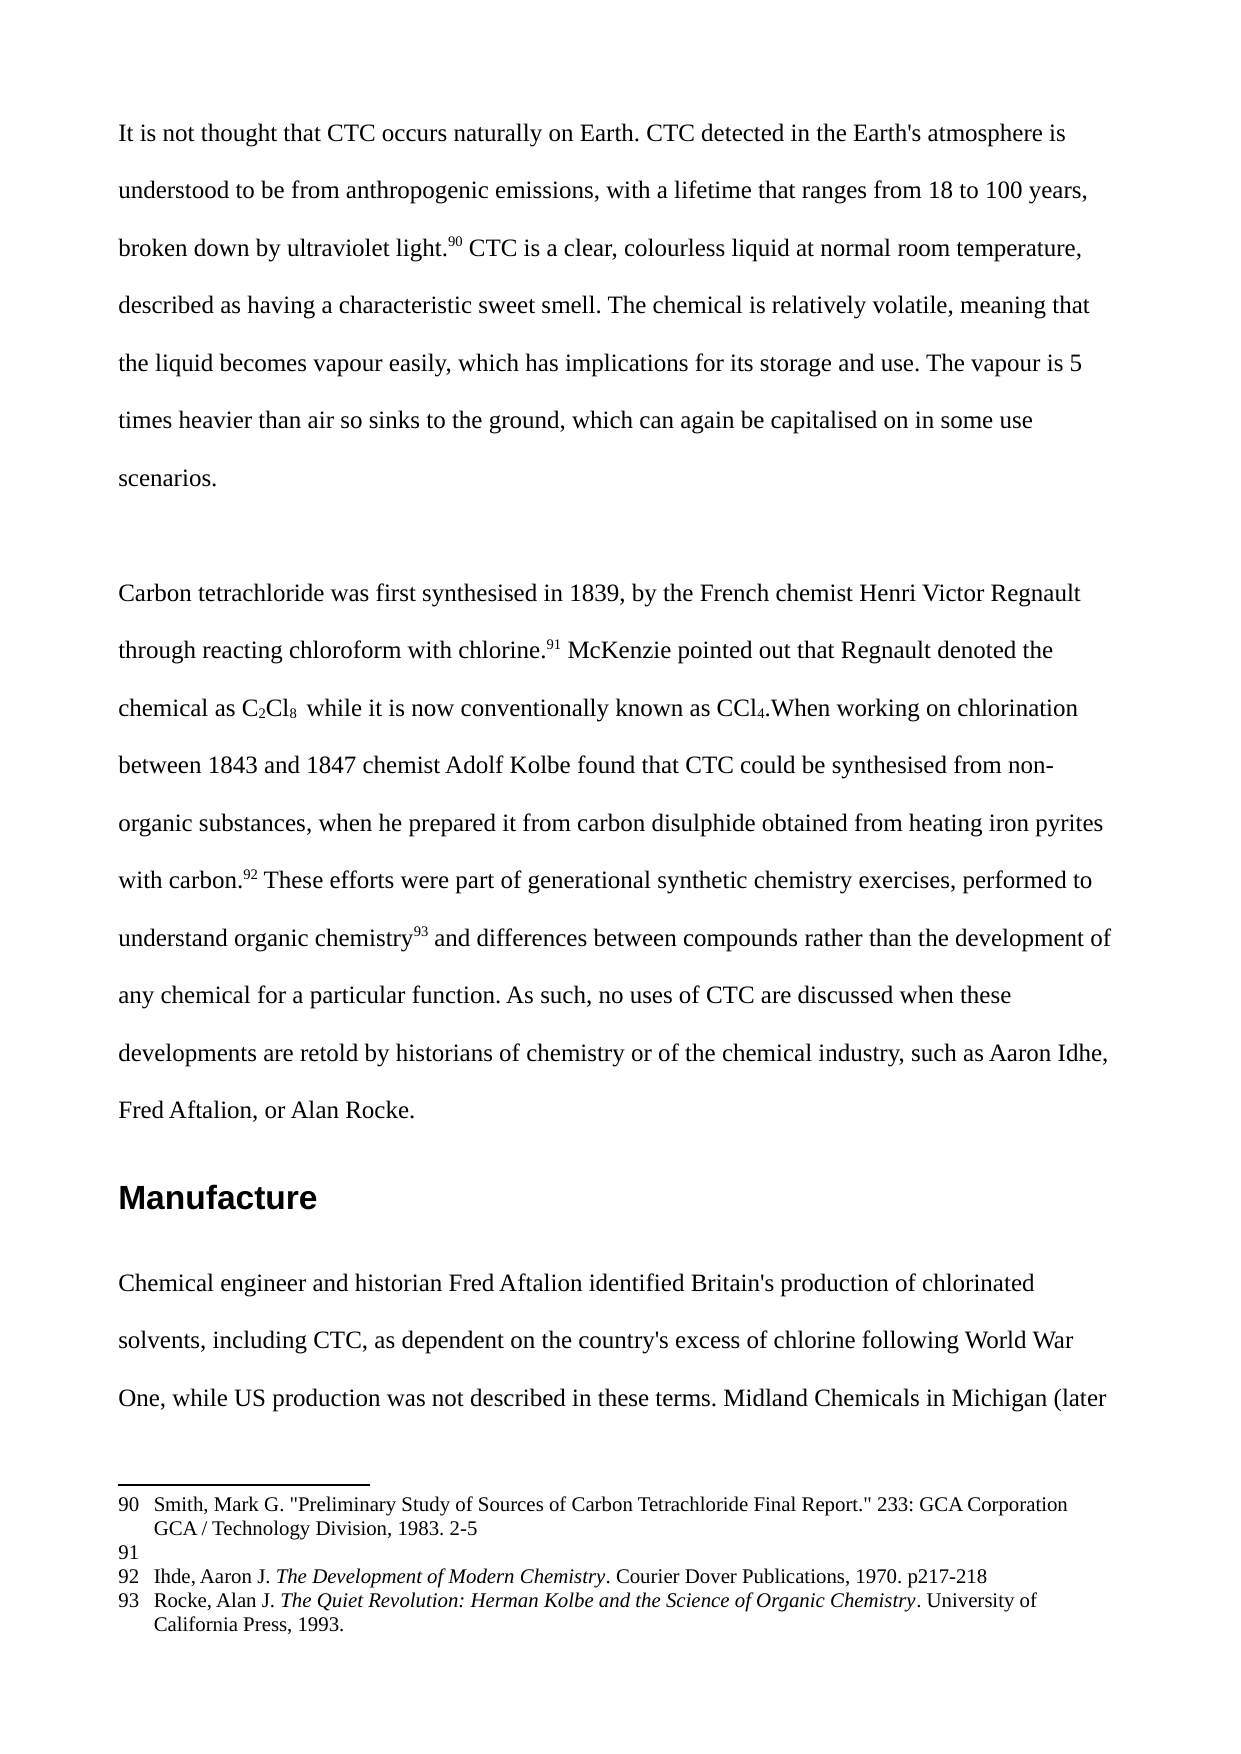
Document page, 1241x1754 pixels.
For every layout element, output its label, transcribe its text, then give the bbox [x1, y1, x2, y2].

text It is not thought that CTC occurs naturally on Earth. CTC detected in the Earth's atmosphere is understood to be from anthropogenic emissions, with a lifetime that ranges from 18 to 100 years, broken down by ultraviolet light. CTC is a clear, colourless liquid at normal room temperature, described as having a characteristic sweet smell. The chemical is relatively volatile, meaning that the liquid becomes vapour easily, which has implications for its storage and use. The vapour is 5 times heavier than air so sinks to the ground, which can again be capitalised on in some use scenarios. [118, 118, 1122, 492]
text Ihde, Aaron J. The Development of Modern Chemistry. Courier Dover Publications, 1970. p217-218 [118, 1564, 1122, 1588]
subtitle Manufacture [118, 1178, 1122, 1217]
text Chemical engineer and historian Fred Aftalion identified Britain's production of chlorinated solvents, including CTC, as dependent on the country's excess of chlorine following World War One, while US production was not described in these terms. Midland Chemicals in Michigan (later [118, 1268, 1122, 1412]
text Rocke, Alan J. The Quiet Revolution: Herman Kolbe and the Science of Organic Chemistry. University of California Press, 1993. [118, 1588, 1122, 1636]
text Carbon tetrachloride was first synthesised in 1839, by the French chemist Henri Victor Regnault through reacting chloroform with chlorine. McKenzie pointed out that Regnault denoted the chemical as C2Cl8 while it is now conventionally known as CCl4.When working on chlorination between 1843 and 1847 chemist Adolf Kolbe found that CTC could be synthesised from non-organic substances, when he prepared it from carbon disulphide obtained from heating iron pyrites with carbon. These efforts were part of generational synthetic chemistry exercises, performed to understand organic chemistry and differences between compounds rather than the development of any chemical for a particular function. As such, no uses of CTC are discussed when these developments are retold by historians of chemistry or of the chemical industry, such as Aaron Idhe, Fred Aftalion, or Alan Rocke. [118, 578, 1122, 1124]
text Smith, Mark G. "Preliminary Study of Sources of Carbon Tetrachloride Final Report." 233: GCA Corporation GCA / Technology Division, 1983. 2-5 [118, 1491, 1122, 1539]
